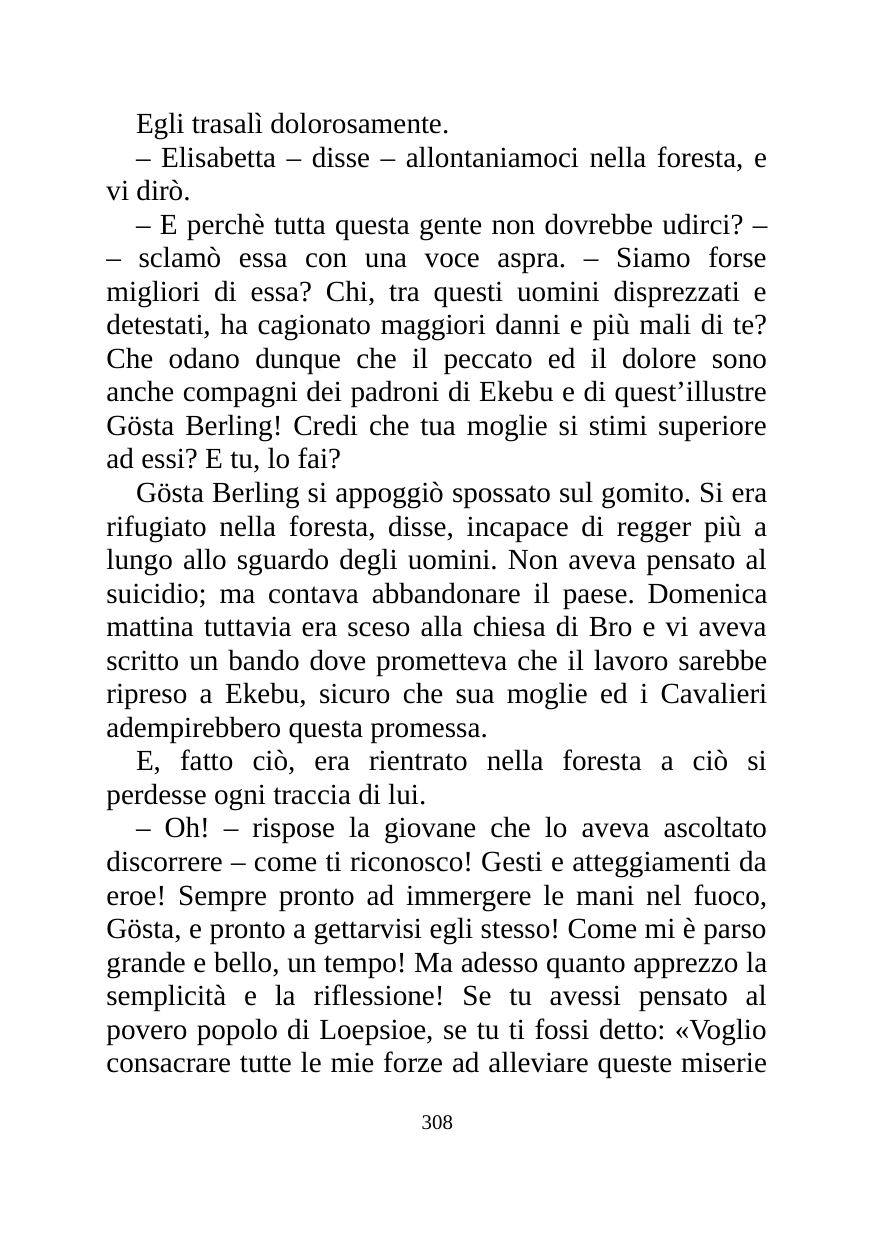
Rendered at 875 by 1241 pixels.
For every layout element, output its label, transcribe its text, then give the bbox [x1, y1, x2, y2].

text E, fatto ciò, era rientrato nella foresta a ciò si perdesse ogni traccia di lui. [106, 743, 768, 811]
text Gösta Berling si appoggiò spossato sul gomito. Si era rifugiato nella foresta, disse, incapace di regger più a lungo allo sguardo degli uomini. Non aveva pensato al suicidio; ma contava abbandonare il paese. Domenica mattina tuttavia era sceso alla chiesa di Bro e vi aveva scritto un bando dove prometteva che il lavoro sarebbe ripreso a Ekebu, sicuro che sua moglie ed i Cavalieri adempirebbero questa promessa. [106, 475, 768, 743]
text – E perchè tutta questa gente non dovrebbe udirci? – – sclamò essa con una voce aspra. – Siamo forse migliori di essa? Chi, tra questi uomini disprezzati e detestati, ha cagionato maggiori danni e più mali di te? Che odano dunque che il peccato ed il dolore sono anche compagni dei padroni di Ekebu e di quest’illustre Gösta Berling! Credi che tua moglie si stimi superiore ad essi? E tu, lo fai? [106, 207, 768, 475]
text – Elisabetta – disse – allontaniamoci nella foresta, e vi dirò. [106, 140, 768, 207]
text Egli trasalì dolorosamente. [106, 106, 768, 140]
text – Oh! – rispose la giovane che lo aveva ascoltato discorrere – come ti riconosco! Gesti e atteggiamenti da eroe! Sempre pronto ad immergere le mani nel fuoco, Gösta, e pronto a gettarvisi egli stesso! Come mi è parso grande e bello, un tempo! Ma adesso quanto apprezzo la semplicità e la riflessione! Se tu avessi pensato al povero popolo di Loepsioe, se tu ti fossi detto: «Voglio consacrare tutte le mie forze ad alleviare queste miserie [106, 811, 768, 1079]
